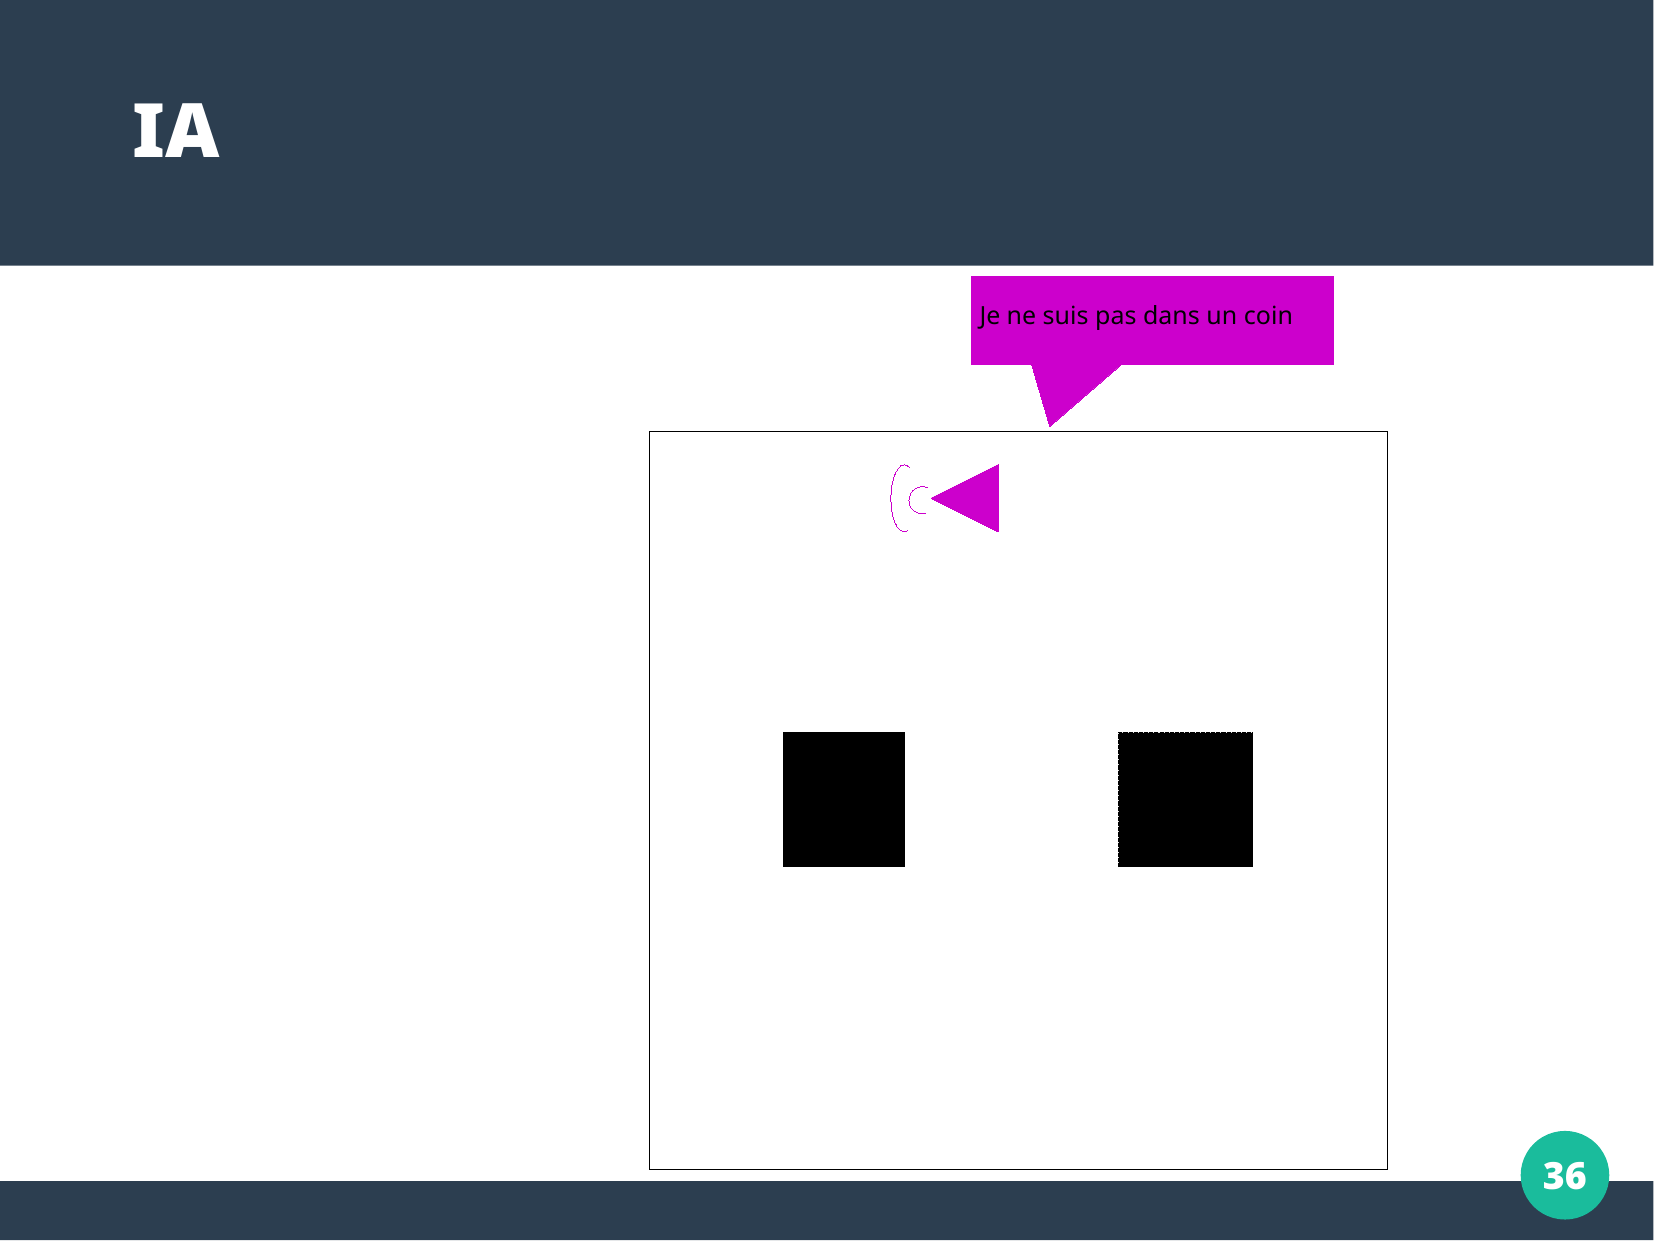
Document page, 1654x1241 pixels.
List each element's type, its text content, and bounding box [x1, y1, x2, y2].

text_box [649, 431, 1388, 1170]
text_box [971, 276, 1334, 290]
text_box [971, 344, 1334, 427]
title IA [59, 49, 1595, 207]
text_box Je ne suis pas dans un coin [964, 290, 1361, 344]
